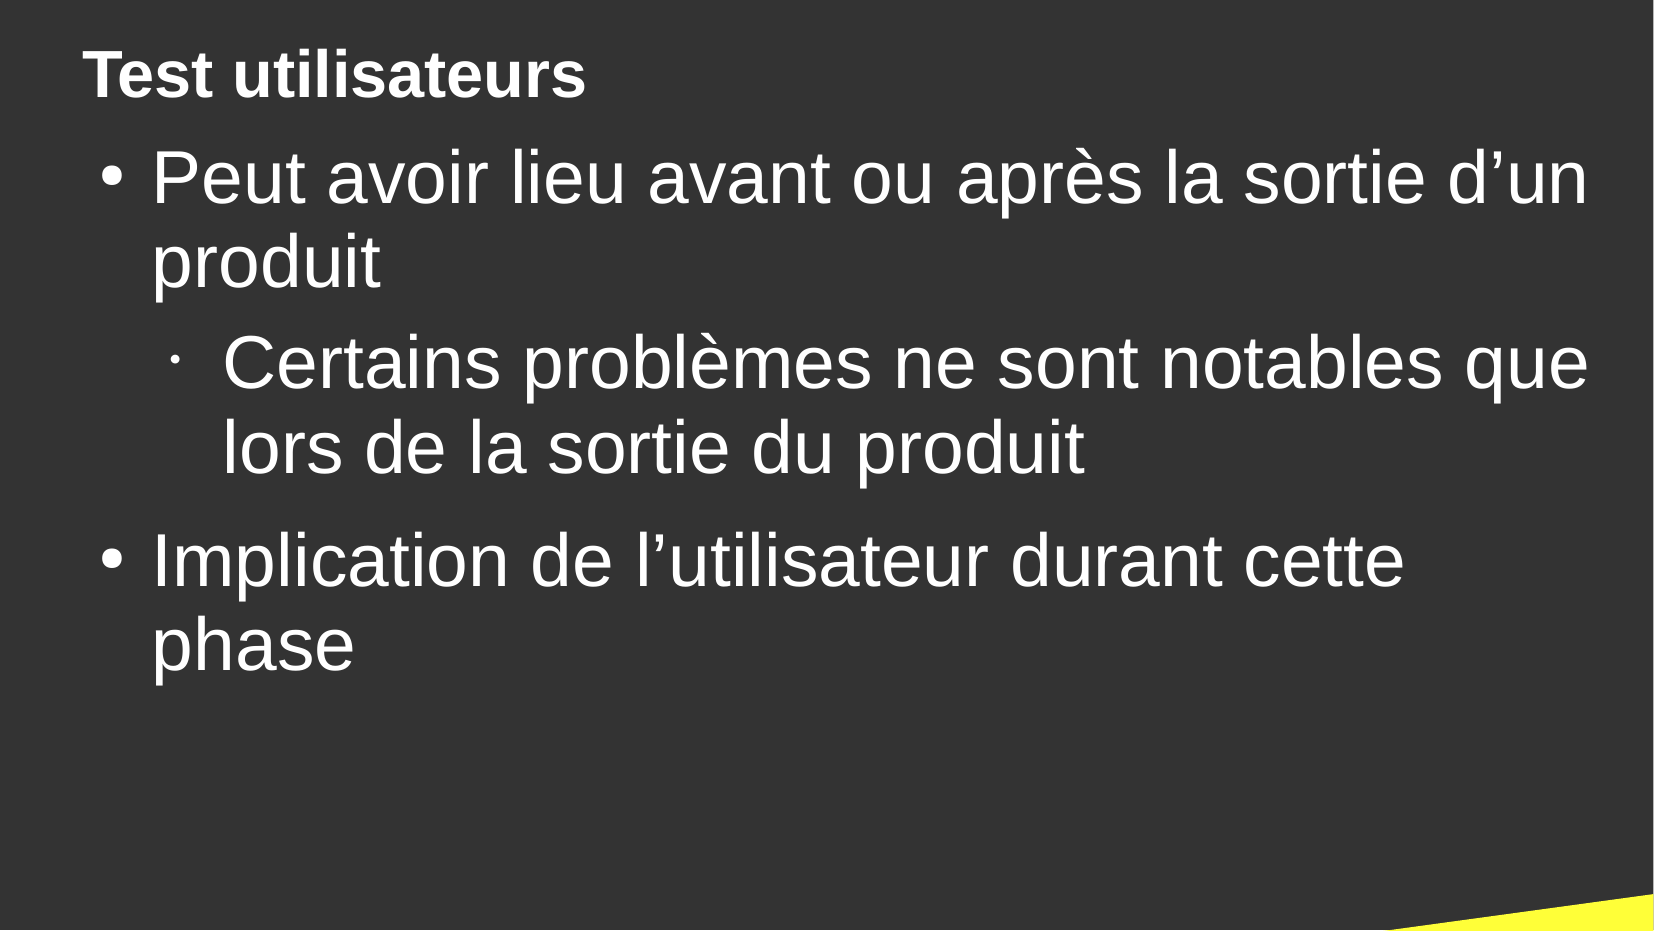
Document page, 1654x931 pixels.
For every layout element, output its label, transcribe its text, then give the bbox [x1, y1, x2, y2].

title Test utilisateurs [82, 37, 1571, 114]
text_box [1383, 894, 1654, 931]
list Peut avoir lieu avant ou après la sortie d’un produit Certains problèmes ne sont notables que lors de la sortie du produit Implication de l’utilisateur durant cette phase [80, 135, 1620, 804]
